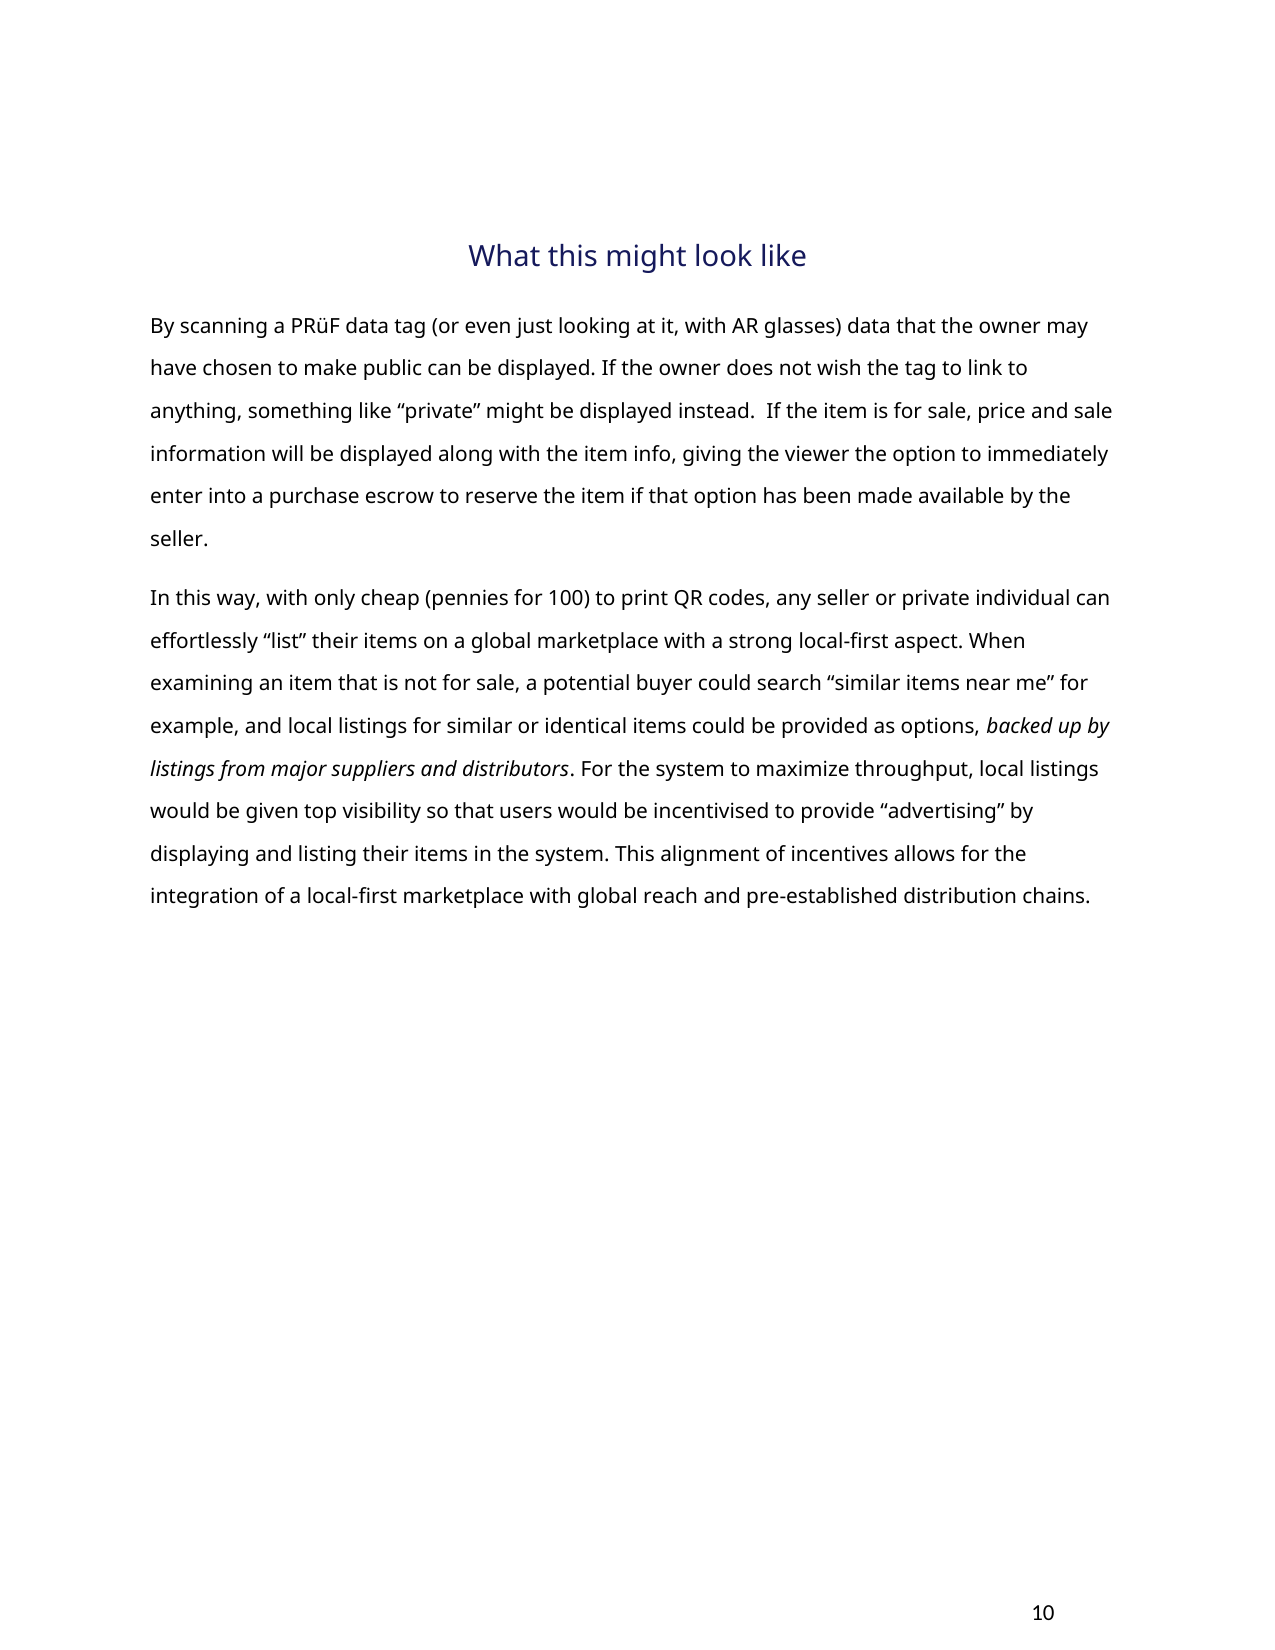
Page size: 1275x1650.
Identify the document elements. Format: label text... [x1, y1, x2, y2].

text What this might look like [150, 235, 1125, 274]
text In this way, with only cheap (pennies for 100) to print QR codes, any seller or private individual can effortlessly “list” their items on a global marketplace with a strong local-first aspect. When examining an item that is not for sale, a potential buyer could search “similar items near me” for example, and local listings for similar or identical items could be provided as options, backed up by listings from major suppliers and distributors. For the system to maximize throughput, local listings would be given top visibility so that users would be incentivised to provide “advertising” by displaying and listing their items in the system. This alignment of incentives allows for the integration of a local-first marketplace with global reach and pre-established distribution chains. [150, 583, 1125, 910]
text By scanning a PRüF data tag (or even just looking at it, with AR glasses) data that the owner may have chosen to make public can be displayed. If the owner does not wish the tag to link to anything, something like “private” might be displayed instead. If the item is for sale, price and sale information will be displayed along with the item info, giving the viewer the option to immediately enter into a purchase escrow to reserve the item if that option has been made available by the seller. [150, 311, 1125, 552]
